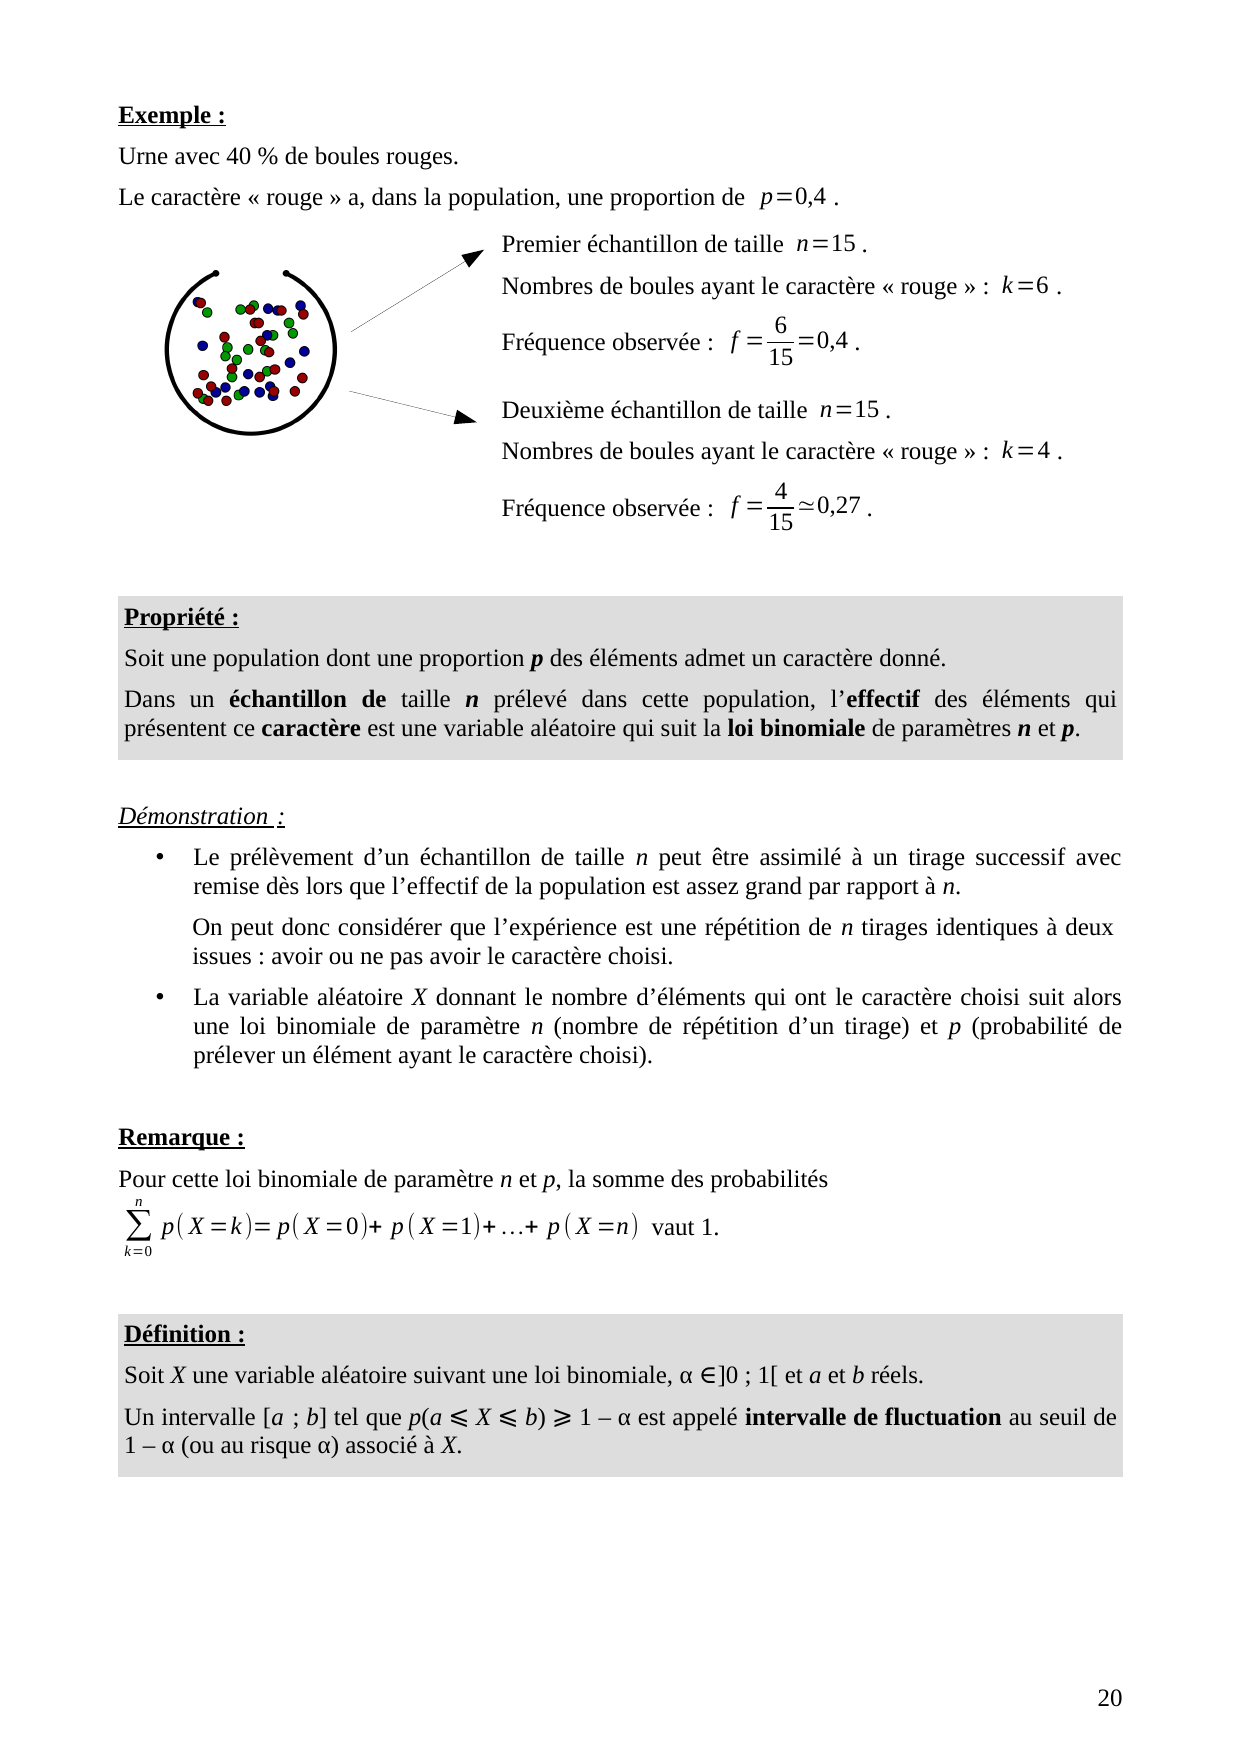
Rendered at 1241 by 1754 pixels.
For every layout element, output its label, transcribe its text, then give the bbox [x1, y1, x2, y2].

table_header Propriété : Soit une population dont une proportion p des éléments admet un caractère donné. Dans un échantillon de taille n prélevé dans cette population, l’effectif des éléments qui présentent ce caractère est une variable aléatoire qui suit la loi binomiale de paramètres n et p. [118, 596, 1123, 760]
text Le caractère « rouge » a, dans la population, une proportion de . [118, 182, 1122, 211]
table_header [118, 445, 496, 555]
text Démonstration : [118, 801, 1122, 830]
text On peut donc considérer que l’expérience est une répétition de n tirages identiques à deux issues : avoir ou ne pas avoir le caractère choisi. [118, 912, 1122, 970]
text Pour cette loi binomiale de paramètre n et p, la somme des probabilités vaut 1. [118, 1164, 1122, 1260]
table_header Premier échantillon de taille . Nombres de boules ayant le caractère « rouge » : . Fréquence observée : . [496, 224, 1122, 389]
text Exemple : [118, 100, 1122, 129]
table_header Définition : Soit X une variable aléatoire suivant une loi binomiale, α ∈]0 ; 1[ et a et b réels. Un intervalle [a ; b] tel que p(a ⩽ X ⩽ b) ⩾ 1 – α est appelé intervalle de fluctuation au seuil de 1 – α (ou au risque α) associé à X. [118, 1314, 1123, 1477]
picture [151, 241, 341, 445]
list Le prélèvement d’un échantillon de taille n peut être assimilé à un tirage successif avec remise dès lors que l’effectif de la population est assez grand par rapport à n. [156, 842, 1122, 900]
list La variable aléatoire X donnant le nombre d’éléments qui ont le caractère choisi suit alors une loi binomiale de paramètre n (nombre de répétition d’un tirage) et p (probabilité de prélever un élément ayant le caractère choisi). [156, 982, 1122, 1069]
table_cell Deuxième échantillon de taille . Nombres de boules ayant le caractère « rouge » : . Fréquence observée : . [496, 389, 1122, 555]
text Urne avec 40 % de boules rouges. [118, 141, 1122, 170]
text Remarque : [118, 1122, 1122, 1151]
table_header [118, 224, 496, 444]
